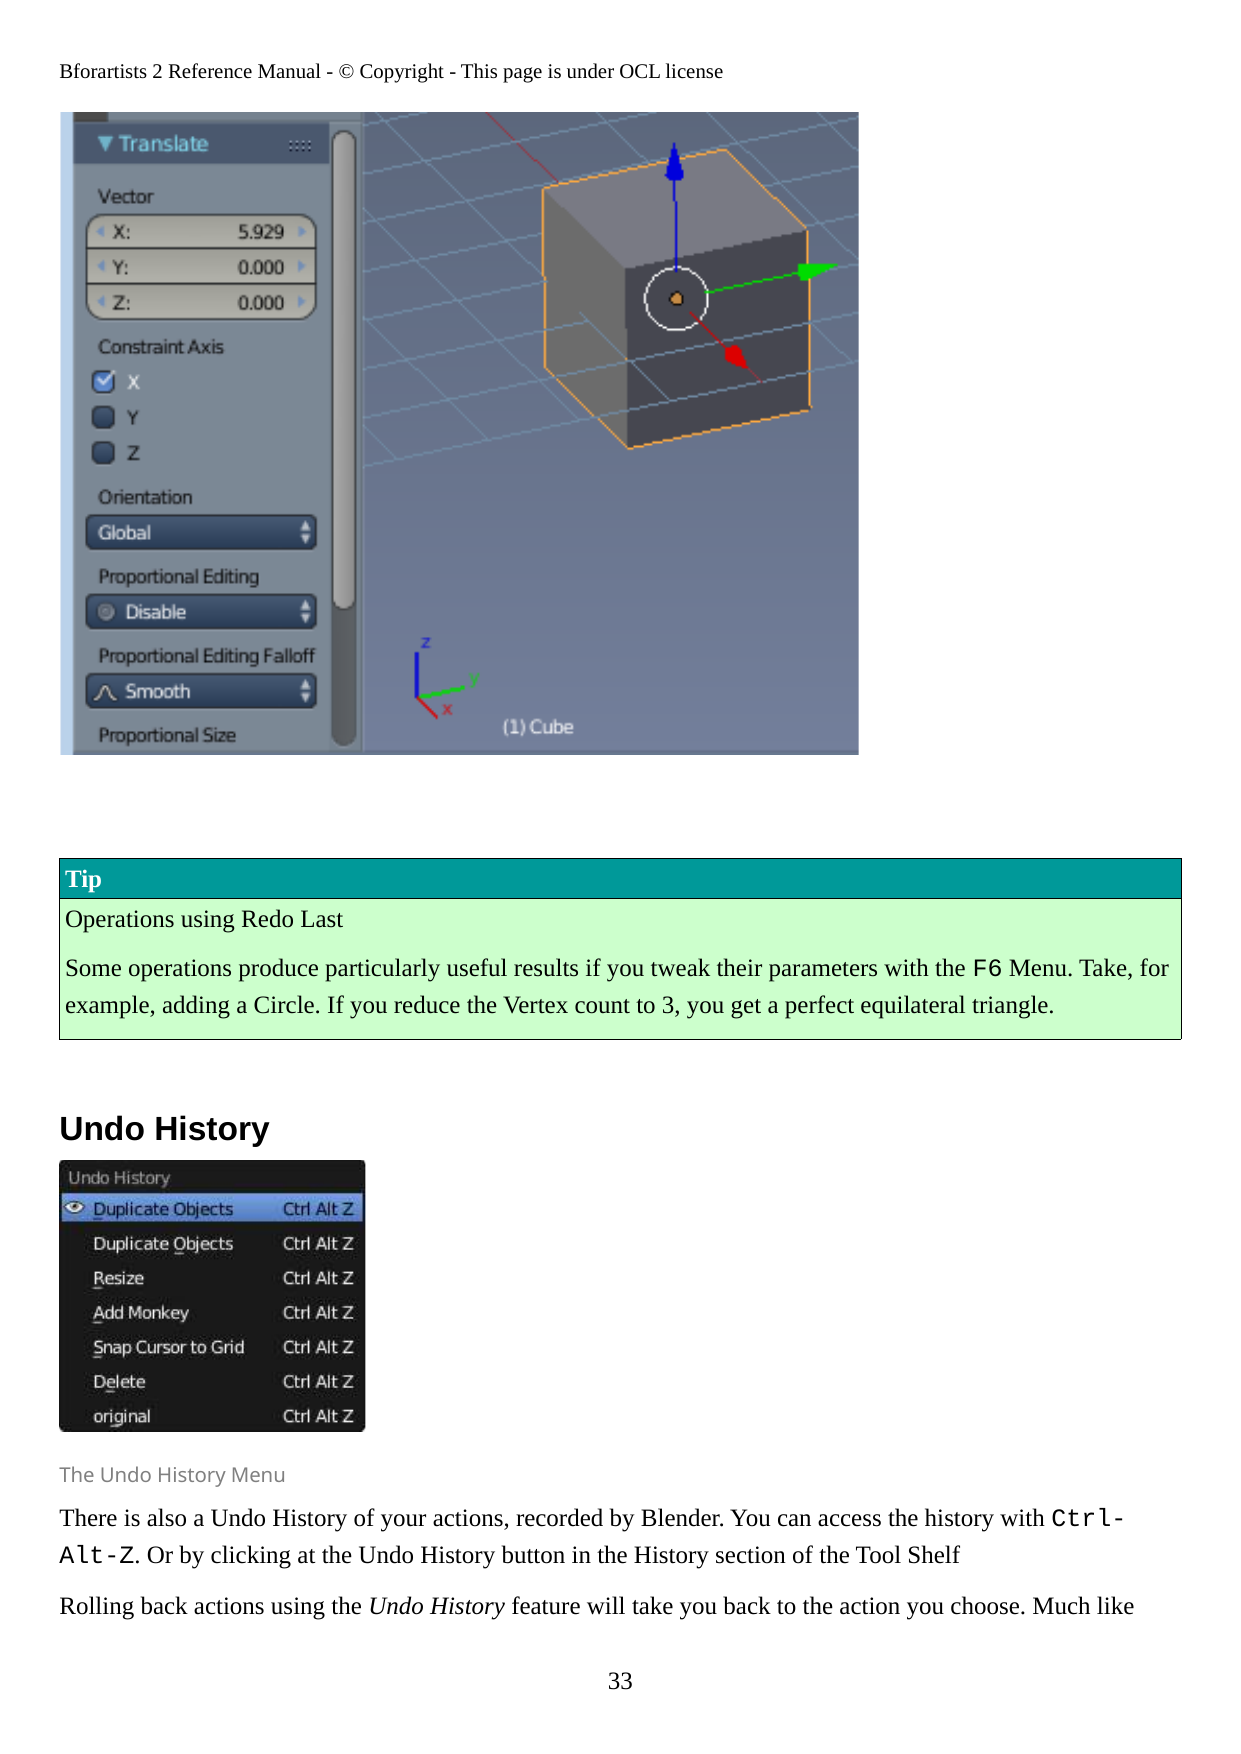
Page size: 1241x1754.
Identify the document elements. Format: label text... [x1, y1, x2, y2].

text The Undo History Menu [59, 1457, 1181, 1489]
table_cell Operations using Redo Last Some operations produce particularly useful results if you tweak their parameters with the F6 Menu. Take, for example, adding a Circle. If you reduce the Vertex count to 3, you get a perfect equilateral triangle. [60, 899, 1181, 1039]
text Rolling back actions using the Undo History feature will take you back to the action you choose. Much like [59, 1591, 1181, 1620]
picture [59, 1160, 366, 1432]
picture [59, 112, 859, 755]
subtitle Undo History [59, 1109, 1181, 1147]
table_header Tip [60, 859, 1181, 898]
text There is also a Undo History of your actions, recorded by Blender. You can access the history with Ctrl-Alt-Z. Or by clicking at the Undo History button in the History section of the Tool Shelf [59, 1503, 1181, 1571]
